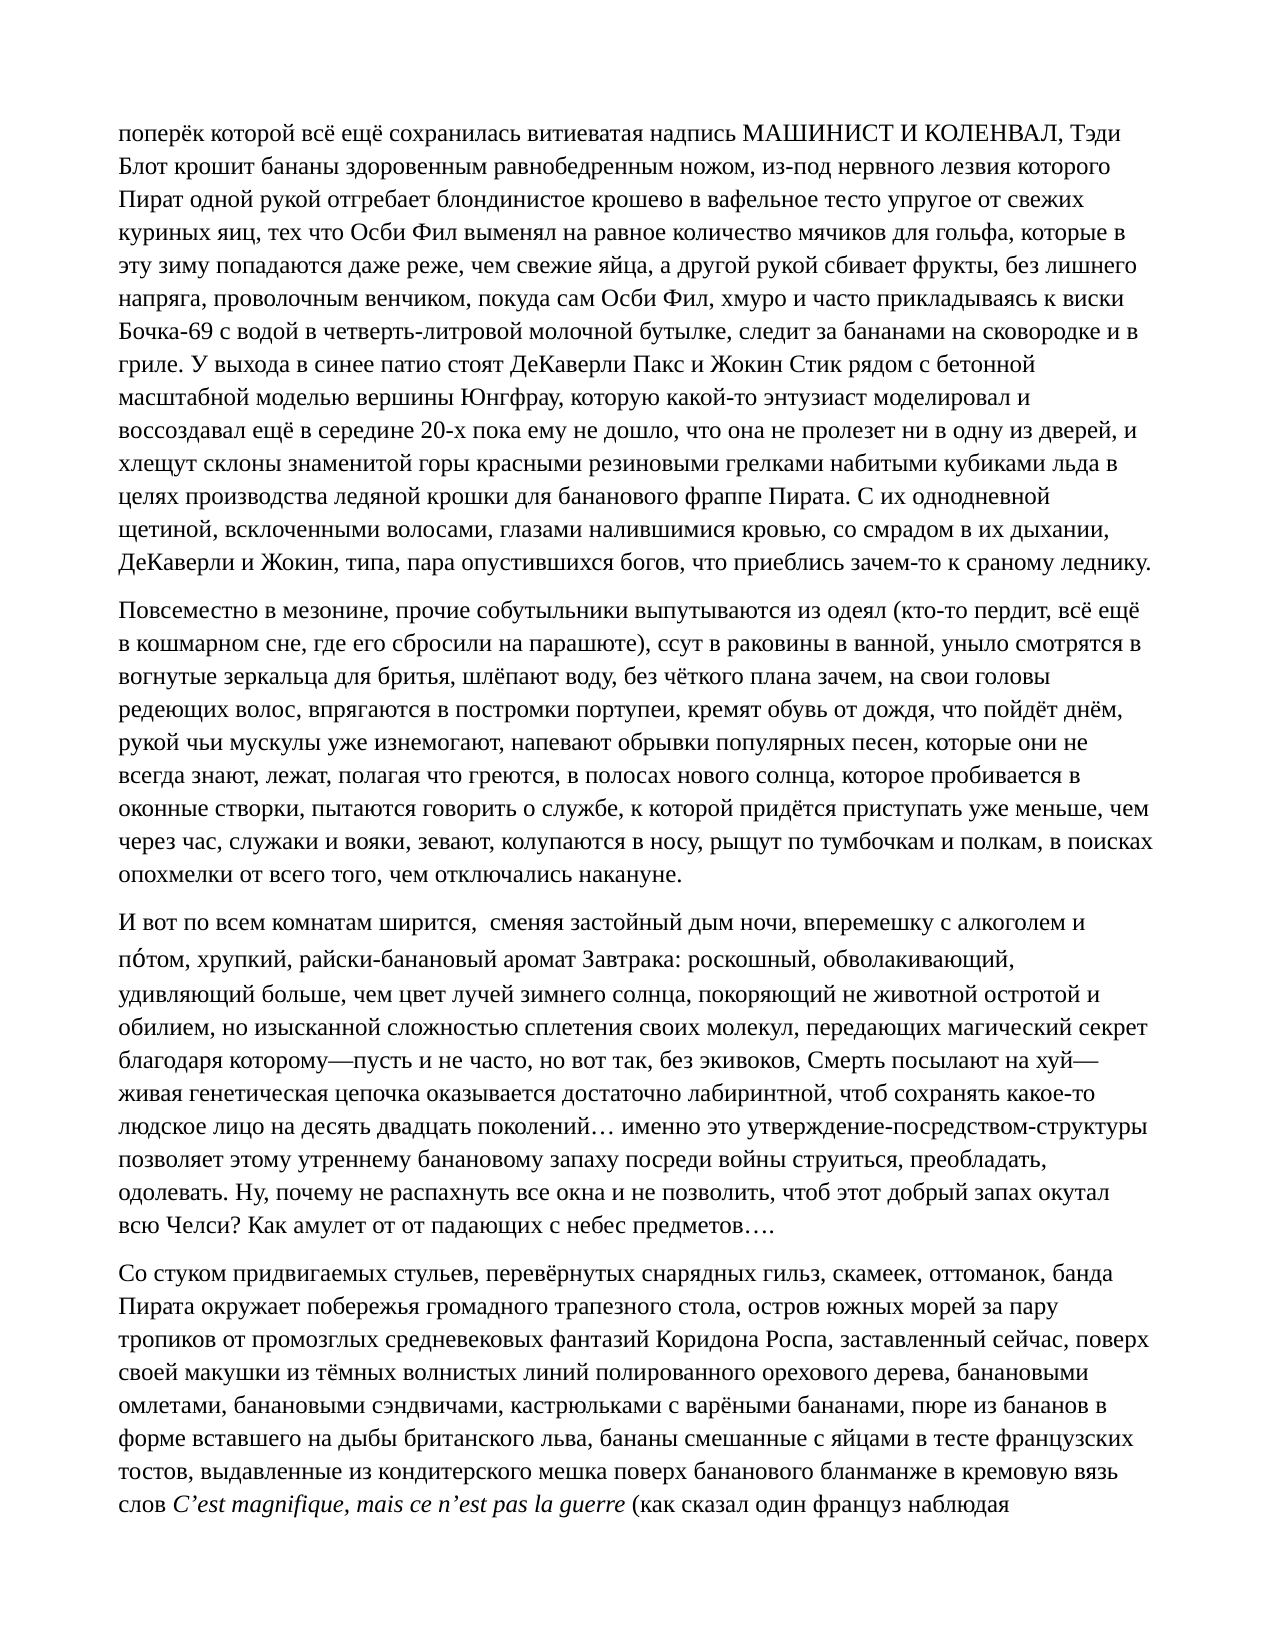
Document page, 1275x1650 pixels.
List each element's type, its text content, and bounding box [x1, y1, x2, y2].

text поперёк которой всё ещё сохранилась витиеватая надпись МАШИНИСТ И КОЛЕНВАЛ, Тэди Блот крошит бананы здоровенным равнобедренным ножом, из-под нервного лезвия которого Пират одной рукой отгребает блондинистое крошево в вафельное тесто упругое от свежих куриных яиц, тех что Осби Фил выменял на равное количество мячиков для гольфа, которые в эту зиму попадаются даже реже, чем свежие яйца, а другой рукой сбивает фрукты, без лишнего напряга, проволочным венчиком, покуда сам Осби Фил, хмуро и часто прикладываясь к виски Бочка-69 с водой в четверть-литровой молочной бутылке, следит за бананами на сковородке и в гриле. У выхода в синее патио стоят ДеКаверли Пакс и Жокин Стик рядом с бетонной масштабной моделью вершины Юнгфрау, которую какой-то энтузиаст моделировал и воссоздавал ещё в середине 20-х пока ему не дошло, что она не пролезет ни в одну из дверей, и хлещут склоны знаменитой горы красными резиновыми грелками набитыми кубиками льда в целях производства ледяной крошки для бананового фраппе Пирата. С их однодневной щетиной, всклоченными волосами, глазами налившимися кровью, со смрадом в их дыхании, ДеКаверли и Жокин, типа, пара опустившихся богов, что приеблись зачем-то к сраному леднику. [118, 118, 1157, 576]
text Повсеместно в мезонине, прочие собутыльники выпутываются из одеял (кто-то пердит, всё ещё в кошмарном сне, где его сбросили на парашюте), ссут в раковины в ванной, уныло смотрятся в вогнутые зеркальца для бритья, шлёпают воду, без чёткого плана зачем, на свои головы редеющих волос, впрягаются в постромки портупеи, кремят обувь от дождя, что пойдёт днём, рукой чьи мускулы уже изнемогают, напевают обрывки популярных песен, которые они не всегда знают, лежат, полагая что греются, в полосах нового солнца, которое пробивается в оконные створки, пытаются говорить о службе, к которой придётся приступать уже меньше, чем через час, служаки и вояки, зевают, колупаются в носу, рыщут по тумбочкам и полкам, в поисках опохмелки от всего того, чем отключались накануне. [118, 595, 1157, 888]
text Со стуком придвигаемых стульев, перевёрнутых снарядных гильз, скамеек, оттоманок, банда Пирата окружает побережья громадного трапезного стола, остров южных морей за пару тропиков от промозглых средневековых фантазий Коридона Роспа, заставленный сейчас, поверх своей макушки из тёмных волнистых линий полированного орехового дерева, банановыми омлетами, банановыми сэндвичами, кастрюльками с варёными бананами, пюре из бананов в форме вставшего на дыбы британского льва, бананы смешанные с яйцами в тесте французских тостов, выдавленные из кондитерского мешка поверх бананового бланманже в кремовую вязь слов C’est magnifique, mais ce n’est pas la guerre (как сказал один француз наблюдая [118, 1258, 1157, 1518]
text И вот по всем комнатам ширится, сменяя застойный дым ночи, вперемешку с алкоголем и по́том, хрупкий, райски-банановый аромат Завтрака: роскошный, обволакивающий, удивляющий больше, чем цвет лучей зимнего солнца, покоряющий не животной остротой и обилием, но изысканной сложностью сплетения своих молекул, передающих магический секрет благодаря которому—пусть и не часто, но вот так, без экивоков, Смерть посылают на хуй—живая генетическая цепочка оказывается достаточно лабиринтной, чтоб сохранять какое-то людское лицо на десять двадцать поколений… именно это утверждение-посредством-структуры позволяет этому утреннему банановому запаху посреди войны струиться, преобладать, одолевать. Ну, почему не распахнуть все окна и не позволить, чтоб этот добрый запах окутал всю Челси? Как амулет от от падающих с небес предметов…. [118, 907, 1157, 1239]
